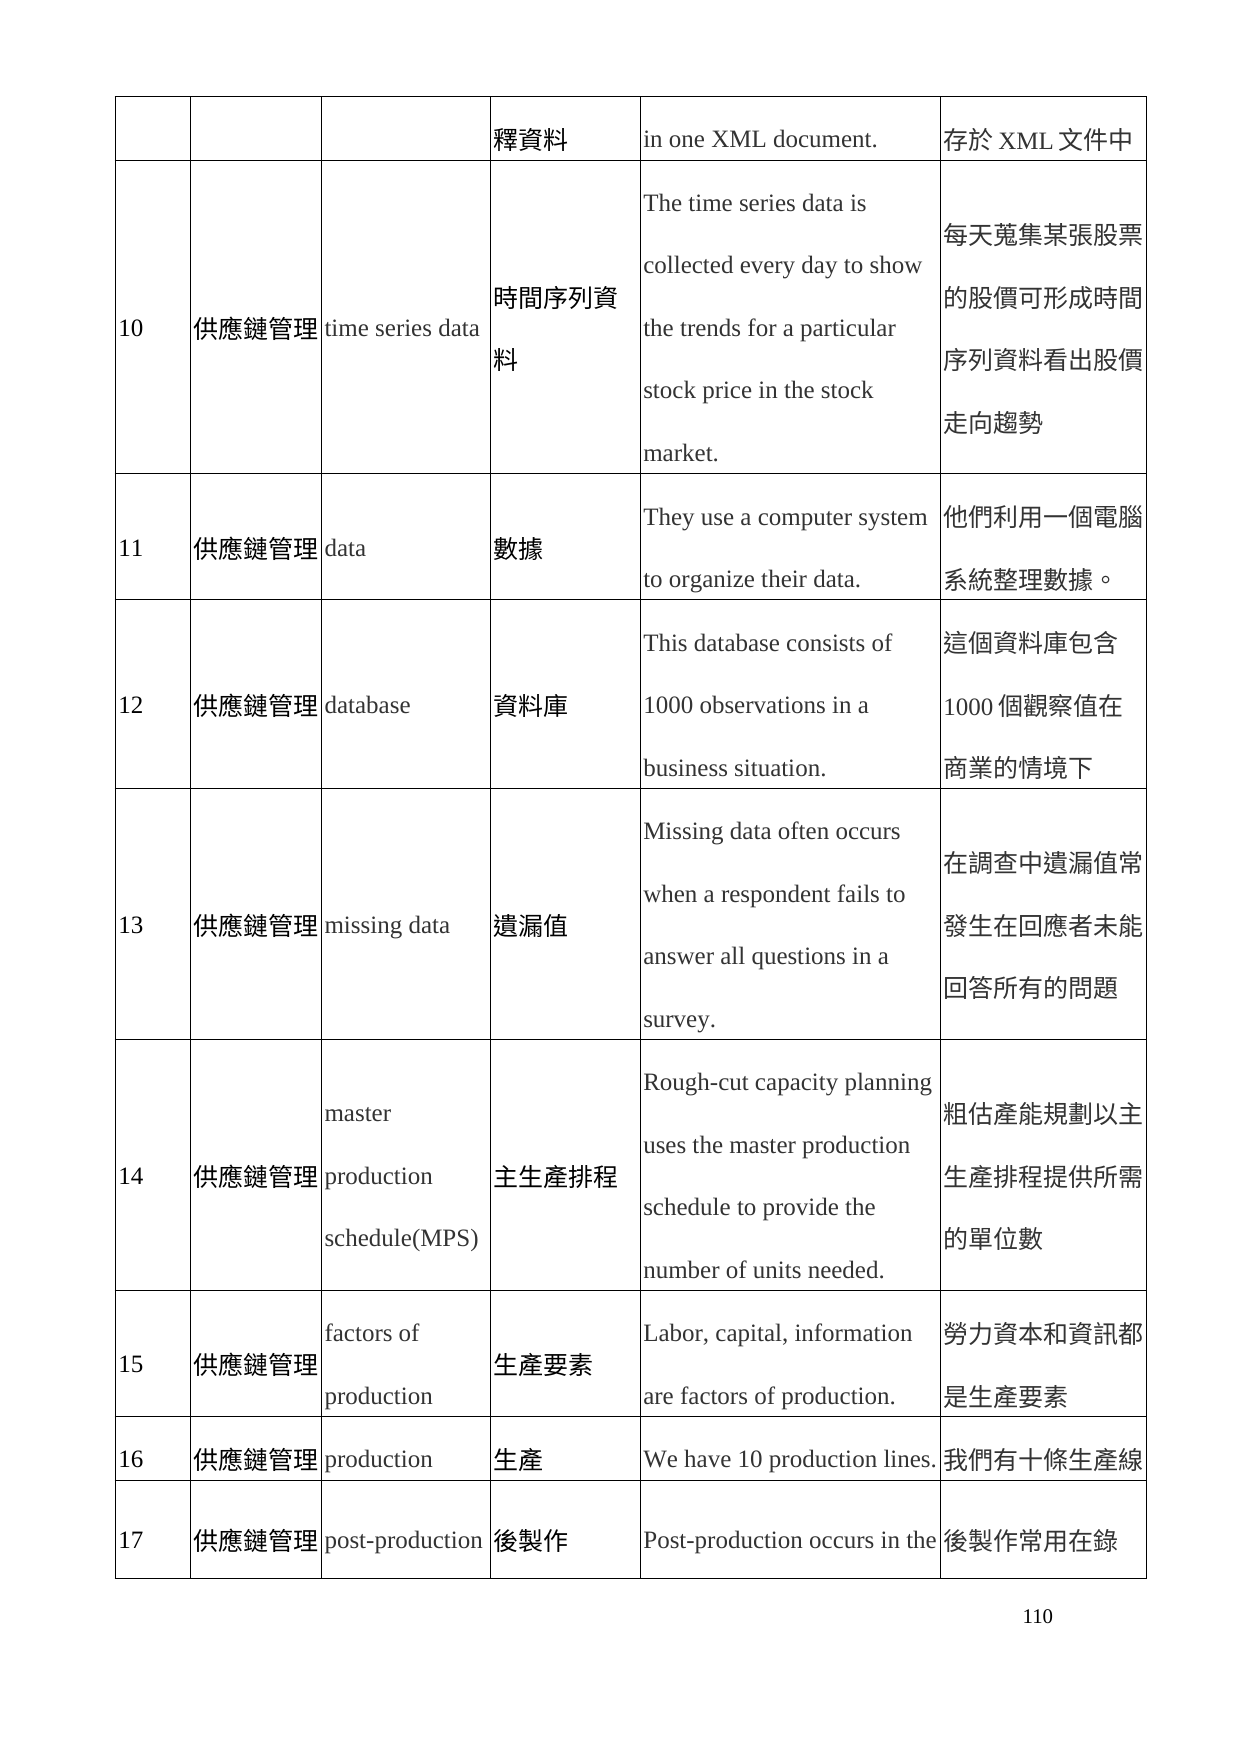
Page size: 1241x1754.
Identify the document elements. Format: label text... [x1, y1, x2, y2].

table_cell 14 [116, 1040, 190, 1290]
table_cell 10 [116, 161, 190, 473]
table_cell 生產 [491, 1417, 640, 1479]
table_cell The time series data is collected every day to show the trends for a particular stock price in the stock market. [641, 161, 940, 473]
table_cell 我們有十條生產線 [941, 1417, 1146, 1479]
table_cell 釋資料 [491, 97, 640, 160]
table_cell post-production [322, 1481, 490, 1578]
table_cell 供應鏈管理 [191, 1417, 321, 1479]
table_cell 供應鏈管理 [191, 1481, 321, 1578]
table_cell 主生產排程 [491, 1040, 640, 1290]
table_cell 後製作 [491, 1481, 640, 1578]
table_cell 他們利用一個電腦系統整理數據。 [941, 474, 1146, 599]
table_cell factors of production [322, 1291, 490, 1416]
table_cell [116, 97, 190, 160]
table_cell database [322, 600, 490, 788]
table_cell 供應鏈管理 [191, 789, 321, 1039]
table_cell master production schedule(MPS) [322, 1040, 490, 1290]
table_cell 在調查中遺漏值常發生在回應者未能回答所有的問題 [941, 789, 1146, 1039]
table_cell 供應鏈管理 [191, 1291, 321, 1416]
table_cell 存於XML文件中 [941, 97, 1146, 160]
table_cell data [322, 474, 490, 599]
table_cell [191, 97, 321, 160]
table_cell Missing data often occurs when a respondent fails to answer all questions in a survey. [641, 789, 940, 1039]
table_cell 供應鏈管理 [191, 600, 321, 788]
table_cell 生產要素 [491, 1291, 640, 1416]
table_cell production [322, 1417, 490, 1479]
table_cell We have 10 production lines. [641, 1417, 940, 1479]
table_cell time series data [322, 161, 490, 473]
table_cell 17 [116, 1481, 190, 1578]
table_cell They use a computer system to organize their data. [641, 474, 940, 599]
table_cell 16 [116, 1417, 190, 1479]
table_cell in one XML document. [641, 97, 940, 160]
table_cell Labor, capital, information are factors of production. [641, 1291, 940, 1416]
table_cell missing data [322, 789, 490, 1039]
table_cell 13 [116, 789, 190, 1039]
table_cell 後製作常用在錄 [941, 1481, 1146, 1578]
table_cell [322, 97, 490, 160]
table_cell 供應鏈管理 [191, 161, 321, 473]
table_cell 12 [116, 600, 190, 788]
table_cell 遺漏值 [491, 789, 640, 1039]
table_cell Rough-cut capacity planning uses the master production schedule to provide the number of units needed. [641, 1040, 940, 1290]
table_cell Post-production occurs in the [641, 1481, 940, 1578]
table_cell 這個資料庫包含1000個觀察值在商業的情境下 [941, 600, 1146, 788]
table_cell This database consists of 1000 observations in a business situation. [641, 600, 940, 788]
table_cell 11 [116, 474, 190, 599]
table_cell 數據 [491, 474, 640, 599]
table_cell 勞力資本和資訊都是生產要素 [941, 1291, 1146, 1416]
table_cell 供應鏈管理 [191, 1040, 321, 1290]
table_cell 資料庫 [491, 600, 640, 788]
table_cell 時間序列資料 [491, 161, 640, 473]
table_cell 粗估產能規劃以主生產排程提供所需的單位數 [941, 1040, 1146, 1290]
table_cell 供應鏈管理 [191, 474, 321, 599]
table_cell 15 [116, 1291, 190, 1416]
table_cell 每天蒐集某張股票的股價可形成時間序列資料看出股價走向趨勢 [941, 161, 1146, 473]
